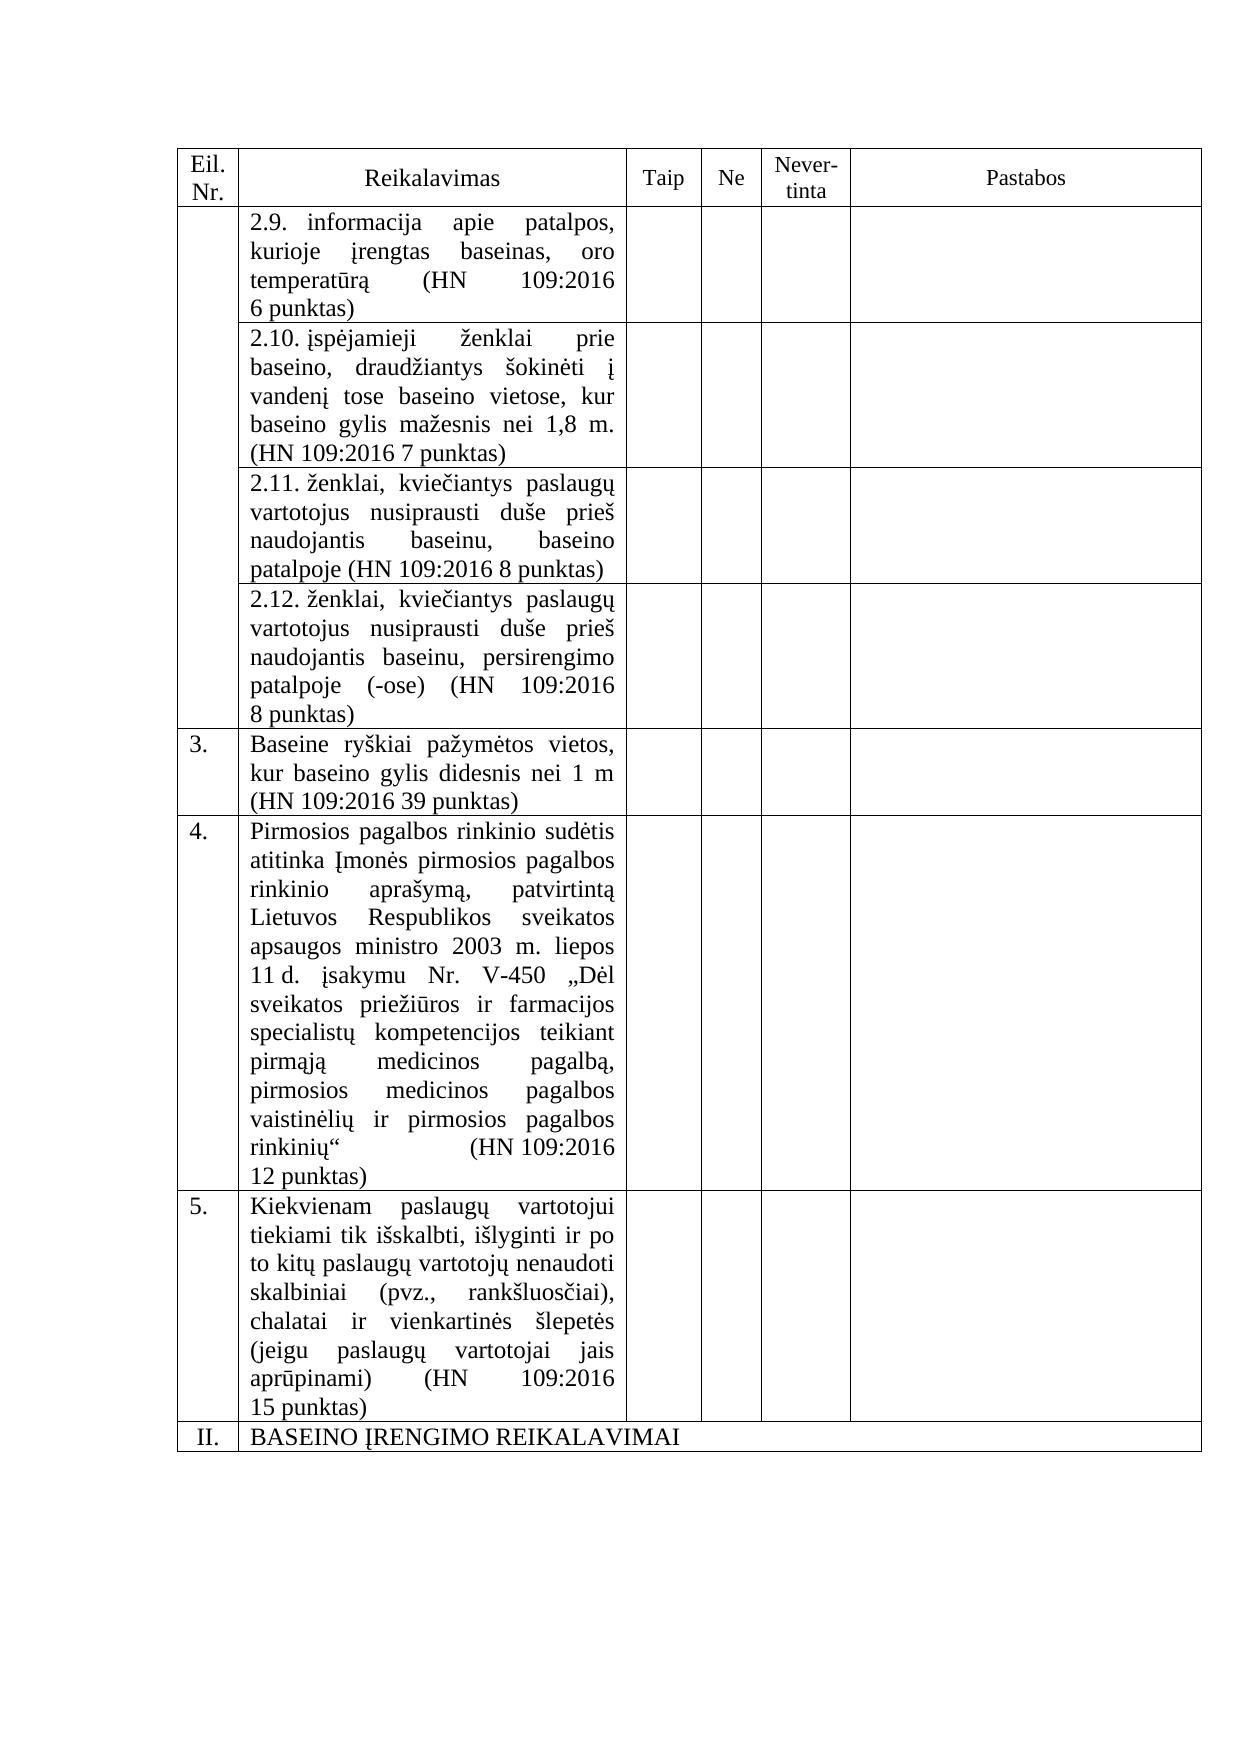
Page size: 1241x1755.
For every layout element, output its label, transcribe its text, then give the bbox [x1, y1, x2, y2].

table_cell 2.12. ženklai, kviečiantys paslaugų vartotojus nusiprausti duše prieš naudojantis baseinu, persirengimo patalpoje (-ose) (HN 109:2016 8 punktas) [239, 584, 626, 728]
table_cell [702, 584, 761, 728]
table_cell [851, 468, 1201, 583]
table_header Taip [627, 149, 701, 206]
table_cell [702, 207, 761, 322]
table_header Ne [702, 149, 761, 206]
table_cell [762, 584, 850, 728]
table_cell 2.9. informacija apie patalpos, kurioje įrengtas baseinas, oro temperatūrą (HN 109:2016 6 punktas) [239, 207, 626, 322]
table_cell [627, 207, 701, 322]
table_cell Baseine ryškiai pažymėtos vietos, kur baseino gylis didesnis nei 1 m (HN 109:2016 39 punktas) [239, 729, 626, 815]
table_cell [702, 729, 761, 815]
table_cell [627, 468, 701, 583]
table_cell [627, 1191, 701, 1421]
table_header Eil. Nr. [178, 149, 238, 206]
table_cell [702, 1191, 761, 1421]
table_header Pastabos [851, 149, 1201, 206]
table_cell [702, 323, 761, 467]
table_cell [851, 1191, 1201, 1421]
table_cell Kiekvienam paslaugų vartotojui tiekiami tik išskalbti, išlyginti ir po to kitų paslaugų vartotojų nenaudoti skalbiniai (pvz., rankšluosčiai), chalatai ir vienkartinės šlepetės (jeigu paslaugų vartotojai jais aprūpinami) (HN 109:2016 15 punktas) [239, 1191, 626, 1421]
table_cell [851, 584, 1201, 728]
table_cell [851, 323, 1201, 467]
table_cell BASEINO ĮRENGIMO REIKALAVIMAI [239, 1422, 1201, 1451]
table_header Reikalavimas [239, 149, 626, 206]
table_cell [627, 729, 701, 815]
table_cell [627, 584, 701, 728]
table_cell [851, 207, 1201, 322]
table_cell 2.10. įspėjamieji ženklai prie baseino, draudžiantys šokinėti į vandenį tose baseino vietose, kur baseino gylis mažesnis nei 1,8 m. (HN 109:2016 7 punktas) [239, 323, 626, 467]
table_cell [762, 323, 850, 467]
table_cell 3. [178, 729, 238, 815]
table_cell Pirmosios pagalbos rinkinio sudėtis atitinka Įmonės pirmosios pagalbos rinkinio aprašymą, patvirtintą Lietuvos Respublikos sveikatos apsaugos ministro 2003 m. liepos 11 d. įsakymu Nr. V-450 „Dėl sveikatos priežiūros ir farmacijos specialistų kompetencijos teikiant pirmąją medicinos pagalbą, pirmosios medicinos pagalbos vaistinėlių ir pirmosios pagalbos rinkinių“ (HN 109:2016 12 punktas) [239, 816, 626, 1190]
table_header Never- tinta [762, 149, 850, 206]
table_cell [762, 816, 850, 1190]
table_cell 5. [178, 1191, 238, 1421]
table_cell II. [178, 1422, 238, 1451]
table_cell [627, 816, 701, 1190]
table_cell 4. [178, 816, 238, 1190]
table_cell [702, 468, 761, 583]
table_cell [851, 729, 1201, 815]
table_cell [851, 816, 1201, 1190]
table_cell [702, 816, 761, 1190]
table_cell [178, 207, 238, 728]
table_cell [762, 729, 850, 815]
table_cell [762, 1191, 850, 1421]
table_cell 2.11. ženklai, kviečiantys paslaugų vartotojus nusiprausti duše prieš naudojantis baseinu, baseino patalpoje (HN 109:2016 8 punktas) [239, 468, 626, 583]
table_cell [627, 323, 701, 467]
table_cell [762, 207, 850, 322]
table_cell [762, 468, 850, 583]
